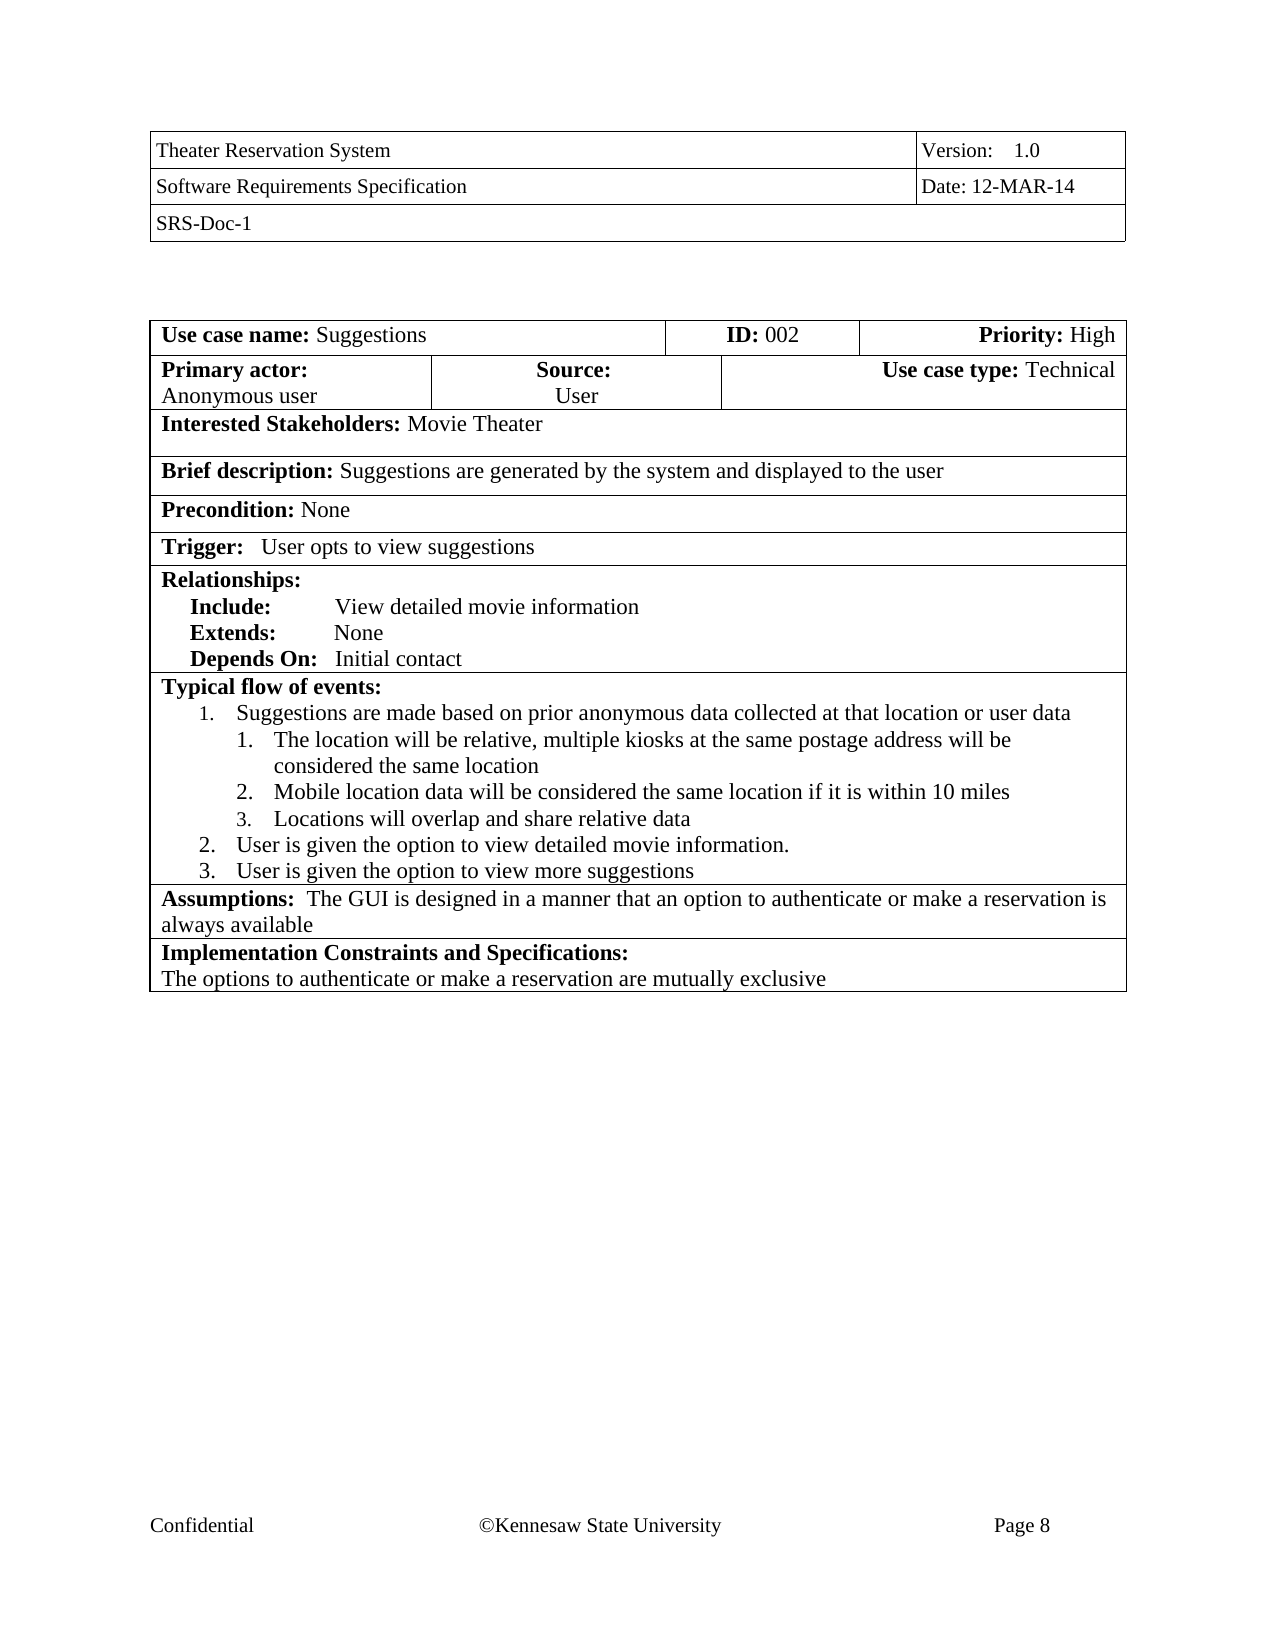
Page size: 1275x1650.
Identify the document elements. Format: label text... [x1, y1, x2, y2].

table_cell Use case type: Technical [722, 356, 1126, 408]
table_cell Brief description: Suggestions are generated by the system and displayed to the user [151, 457, 1126, 494]
table_cell Primary actor: Anonymous user [151, 356, 431, 408]
table_header Priority: High [860, 321, 1126, 355]
table_cell Precondition: None [151, 496, 1126, 532]
table_cell Source: User [432, 356, 721, 408]
table_cell Implementation Constraints and Specifications: The options to authenticate or make a reservation are mutually exclusive [151, 939, 1126, 991]
table_header Use case name: Suggestions [151, 321, 665, 355]
table_cell Trigger: User opts to view suggestions [151, 533, 1126, 565]
table_header ID: 002 [666, 321, 859, 355]
table_cell Assumptions: The GUI is designed in a manner that an option to authenticate or make a reservation is always available [151, 885, 1126, 937]
table_cell Typical flow of events: Suggestions are made based on prior anonymous data collected at that location or user data The location will be relative, multiple kiosks at the same postage address will be considered the same location Mobile location data will be considered the same location if it is within 10 miles Locations will overlap and share relative data User is given the option to view detailed movie information. User is given the option to view more suggestions [151, 673, 1126, 884]
table_cell Relationships: Include: View detailed movie information Extends: None Depends On: Initial contact [151, 566, 1126, 672]
table_cell Interested Stakeholders: Movie Theater [151, 410, 1126, 456]
